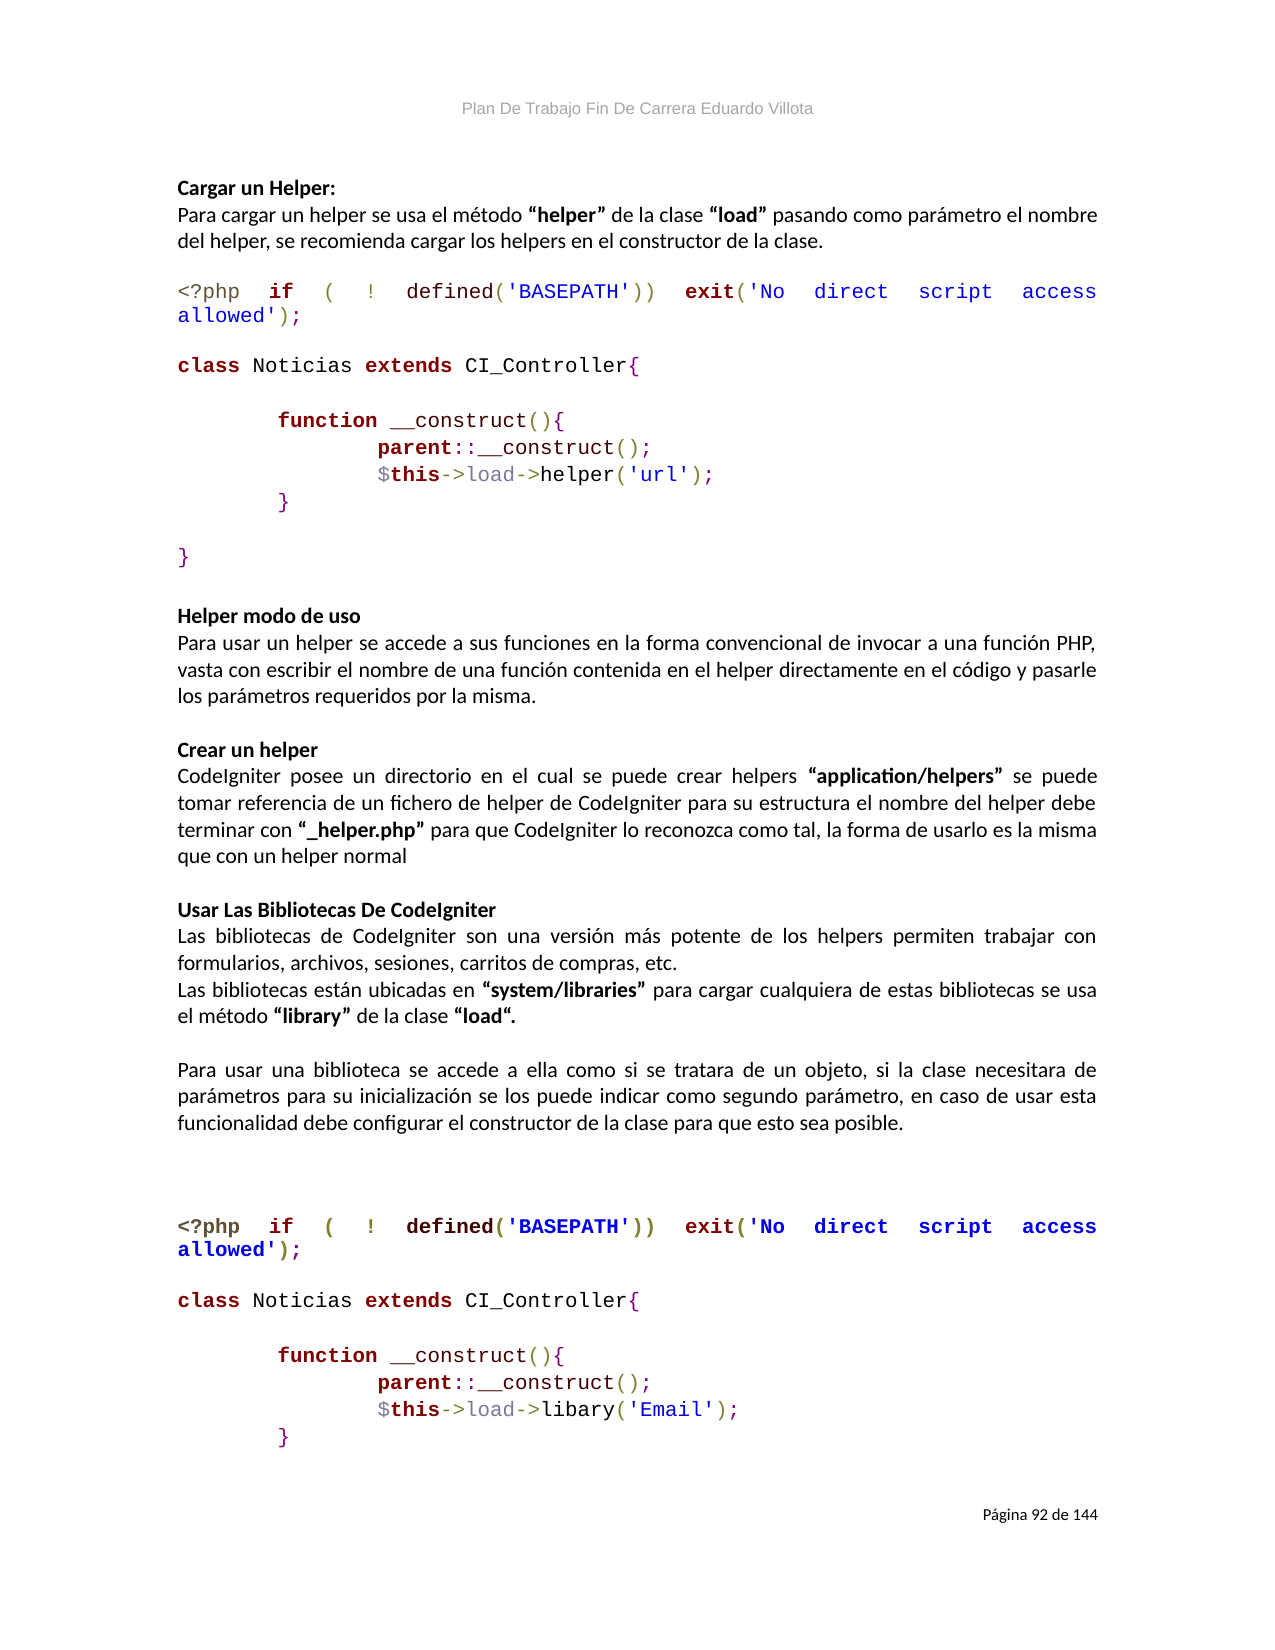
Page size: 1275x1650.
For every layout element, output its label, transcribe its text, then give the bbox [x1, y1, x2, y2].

text } [177, 491, 1098, 515]
text Helper modo de uso [177, 602, 1098, 629]
text CodeIgniter posee un directorio en el cual se puede crear helpers “application/helpers” se puede tomar referencia de un fichero de helper de CodeIgniter para su estructura el nombre del helper debe terminar con “_helper.php” para que CodeIgniter lo reconozca como tal, la forma de usarlo es la misma que con un helper normal [177, 762, 1098, 869]
text Cargar un Helper: [177, 174, 1098, 201]
text } [177, 546, 1098, 569]
text Las bibliotecas de CodeIgniter son una versión más potente de los helpers permiten trabajar con formularios, archivos, sesiones, carritos de compras, etc. [177, 922, 1098, 976]
text Para usar una biblioteca se accede a ella como si se tratara de un objeto, si la clase necesitara de parámetros para su inicialización se los puede indicar como segundo parámetro, en caso de usar esta funcionalidad debe configurar el constructor de la clase para que esto sea posible. [177, 1056, 1098, 1136]
text Crear un helper [177, 736, 1098, 762]
text Para cargar un helper se usa el método “helper” de la clase “load” pasando como parámetro el nombre del helper, se recomienda cargar los helpers en el constructor de la clase. [177, 201, 1098, 254]
text class Noticias extends CI_Controller{ [177, 355, 1098, 379]
text Las bibliotecas están ubicadas en “system/libraries” para cargar cualquiera de estas bibliotecas se usa el método “library” de la clase “load“. [177, 976, 1098, 1029]
text <?php if ( ! defined('BASEPATH')) exit('No direct script access allowed'); [177, 281, 1098, 328]
text Usar Las Bibliotecas De CodeIgniter [177, 896, 1098, 922]
text function __construct(){ [177, 410, 1098, 433]
text $this->load->helper('url'); [177, 464, 1098, 488]
text $this->load->libary('Email'); [177, 1399, 1098, 1423]
text parent::__construct(); [177, 1372, 1098, 1395]
text function __construct(){ [177, 1344, 1098, 1368]
text parent::__construct(); [177, 437, 1098, 461]
text <?php if ( ! defined('BASEPATH')) exit('No direct script access allowed'); [177, 1216, 1098, 1263]
text } [177, 1426, 1098, 1450]
text class Noticias extends CI_Controller{ [177, 1290, 1098, 1314]
text Para usar un helper se accede a sus funciones en la forma convencional de invocar a una función PHP, vasta con escribir el nombre de una función contenida en el helper directamente en el código y pasarle los parámetros requeridos por la misma. [177, 629, 1098, 709]
